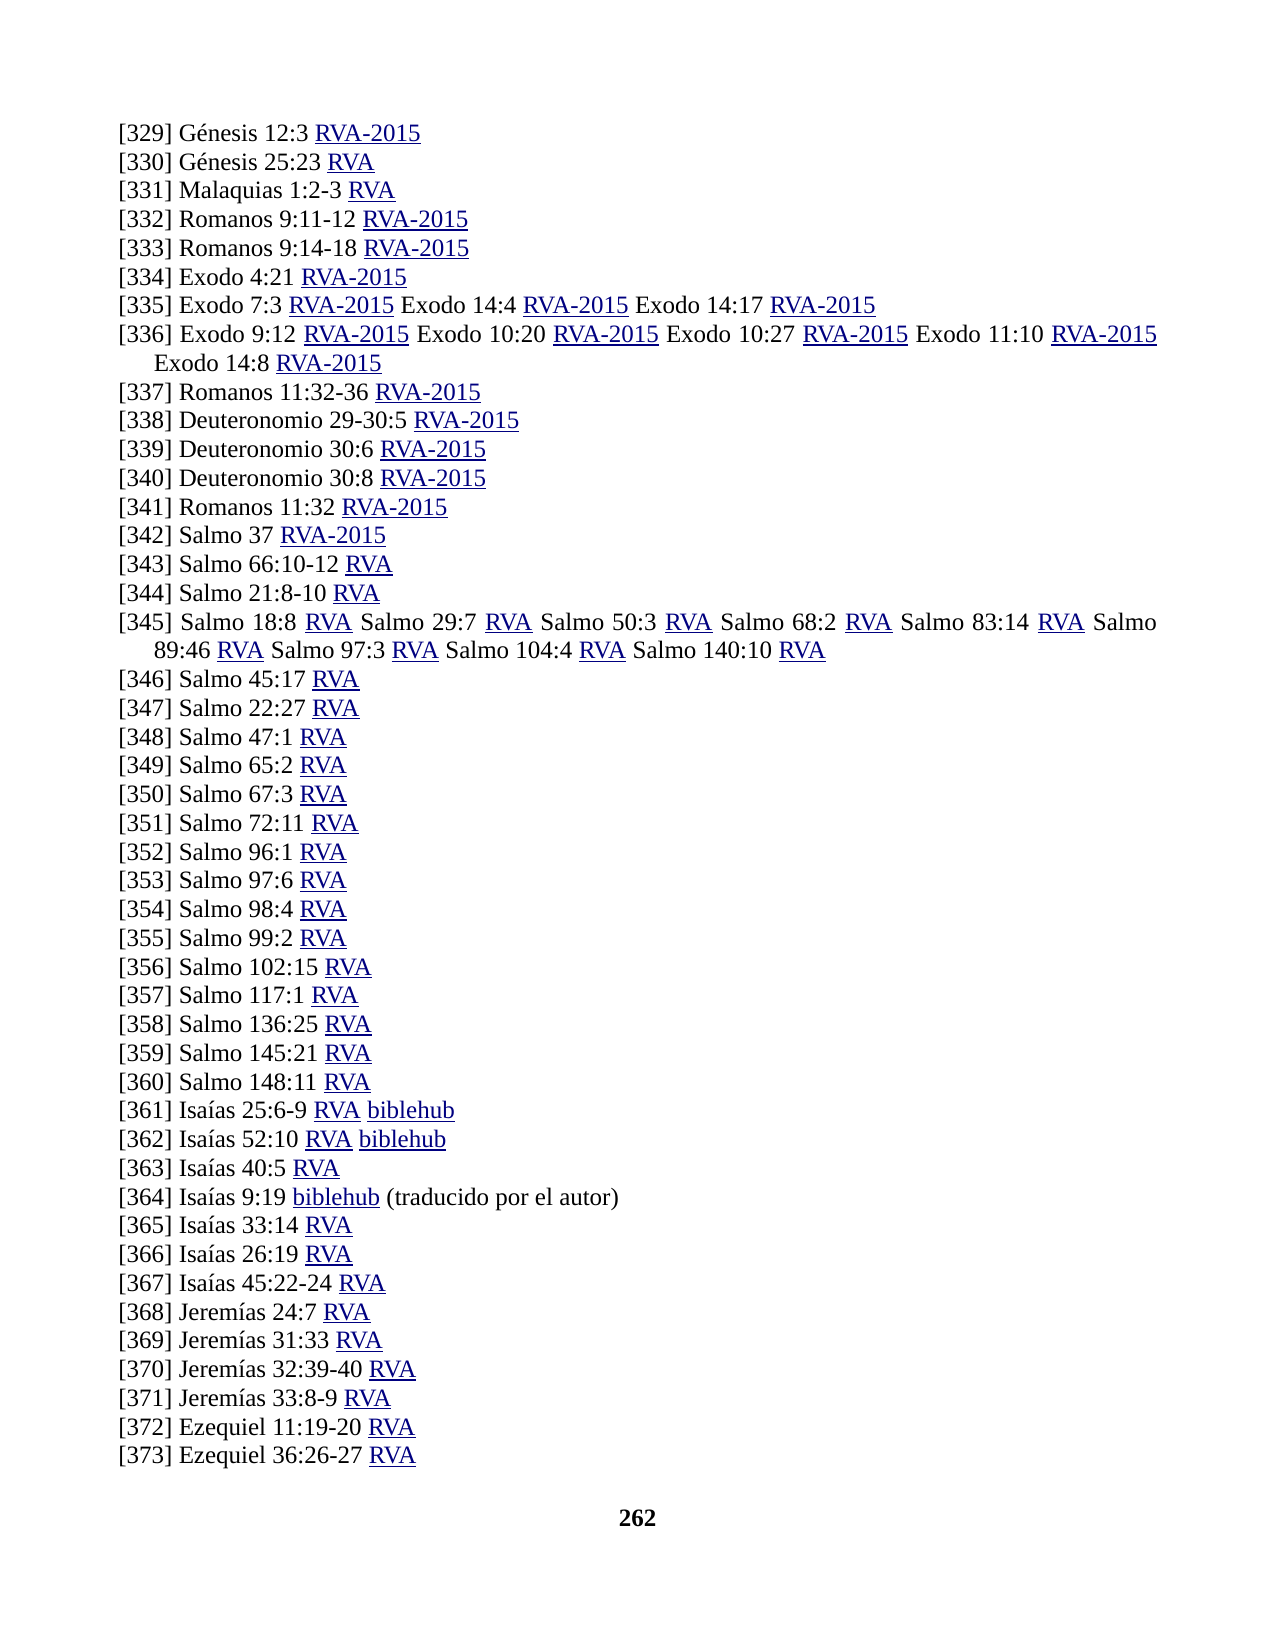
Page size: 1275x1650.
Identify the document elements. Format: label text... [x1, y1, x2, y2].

text Salmo 98:4 RVA [118, 894, 1157, 923]
text Salmo 67:3 RVA [118, 779, 1157, 808]
text Salmo 66:10-12 RVA [118, 549, 1157, 578]
text Isaías 26:19 RVA [118, 1239, 1157, 1268]
text Isaías 40:5 RVA [118, 1153, 1157, 1182]
text Salmo 117:1 RVA [118, 981, 1157, 1009]
text Salmo 102:15 RVA [118, 952, 1157, 981]
text Isaías 9:19 biblehub (traducido por el autor) [118, 1182, 1157, 1211]
text Génesis 25:23 RVA [118, 147, 1157, 176]
text Salmo 37 RVA-2015 [118, 521, 1157, 549]
text Romanos 9:11-12 RVA-2015 [118, 204, 1157, 233]
text Deuteronomio 30:8 RVA-2015 [118, 463, 1157, 492]
text Deuteronomio 29-30:5 RVA-2015 [118, 406, 1157, 434]
text Exodo 9:12 RVA-2015 Exodo 10:20 RVA-2015 Exodo 10:27 RVA-2015 Exodo 11:10 RVA-2015 Exodo 14:8 RVA-2015 [118, 319, 1157, 377]
text Deuteronomio 30:6 RVA-2015 [118, 434, 1157, 463]
text Romanos 9:14-18 RVA-2015 [118, 233, 1157, 262]
text Salmo 148:11 RVA [118, 1067, 1157, 1096]
text Jeremías 32:39-40 RVA [118, 1354, 1157, 1383]
text Malaquias 1:2-3 RVA [118, 176, 1157, 204]
text Jeremías 24:7 RVA [118, 1297, 1157, 1326]
text Isaías 45:22-24 RVA [118, 1268, 1157, 1297]
text Salmo 21:8-10 RVA [118, 578, 1157, 607]
text Génesis 12:3 RVA-2015 [118, 118, 1157, 147]
text Salmo 97:6 RVA [118, 866, 1157, 894]
text Salmo 99:2 RVA [118, 923, 1157, 952]
text Salmo 22:27 RVA [118, 693, 1157, 722]
text Ezequiel 36:26-27 RVA [118, 1441, 1157, 1469]
text Salmo 136:25 RVA [118, 1009, 1157, 1038]
text Salmo 65:2 RVA [118, 751, 1157, 779]
text Exodo 4:21 RVA-2015 [118, 262, 1157, 291]
text Salmo 72:11 RVA [118, 808, 1157, 837]
text Jeremías 31:33 RVA [118, 1326, 1157, 1354]
text Salmo 18:8 RVA Salmo 29:7 RVA Salmo 50:3 RVA Salmo 68:2 RVA Salmo 83:14 RVA Salmo 89:46 RVA Salmo 97:3 RVA Salmo 104:4 RVA Salmo 140:10 RVA [118, 607, 1157, 664]
text Ezequiel 11:19-20 RVA [118, 1412, 1157, 1441]
text Romanos 11:32 RVA-2015 [118, 492, 1157, 521]
text Salmo 96:1 RVA [118, 837, 1157, 866]
text Isaías 52:10 RVA biblehub [118, 1124, 1157, 1153]
text Jeremías 33:8-9 RVA [118, 1383, 1157, 1412]
text Romanos 11:32-36 RVA-2015 [118, 377, 1157, 406]
text Isaías 33:14 RVA [118, 1211, 1157, 1239]
text Salmo 47:1 RVA [118, 722, 1157, 751]
text Salmo 145:21 RVA [118, 1038, 1157, 1067]
text Salmo 45:17 RVA [118, 664, 1157, 693]
text Isaías 25:6-9 RVA biblehub [118, 1096, 1157, 1124]
text Exodo 7:3 RVA-2015 Exodo 14:4 RVA-2015 Exodo 14:17 RVA-2015 [118, 291, 1157, 319]
